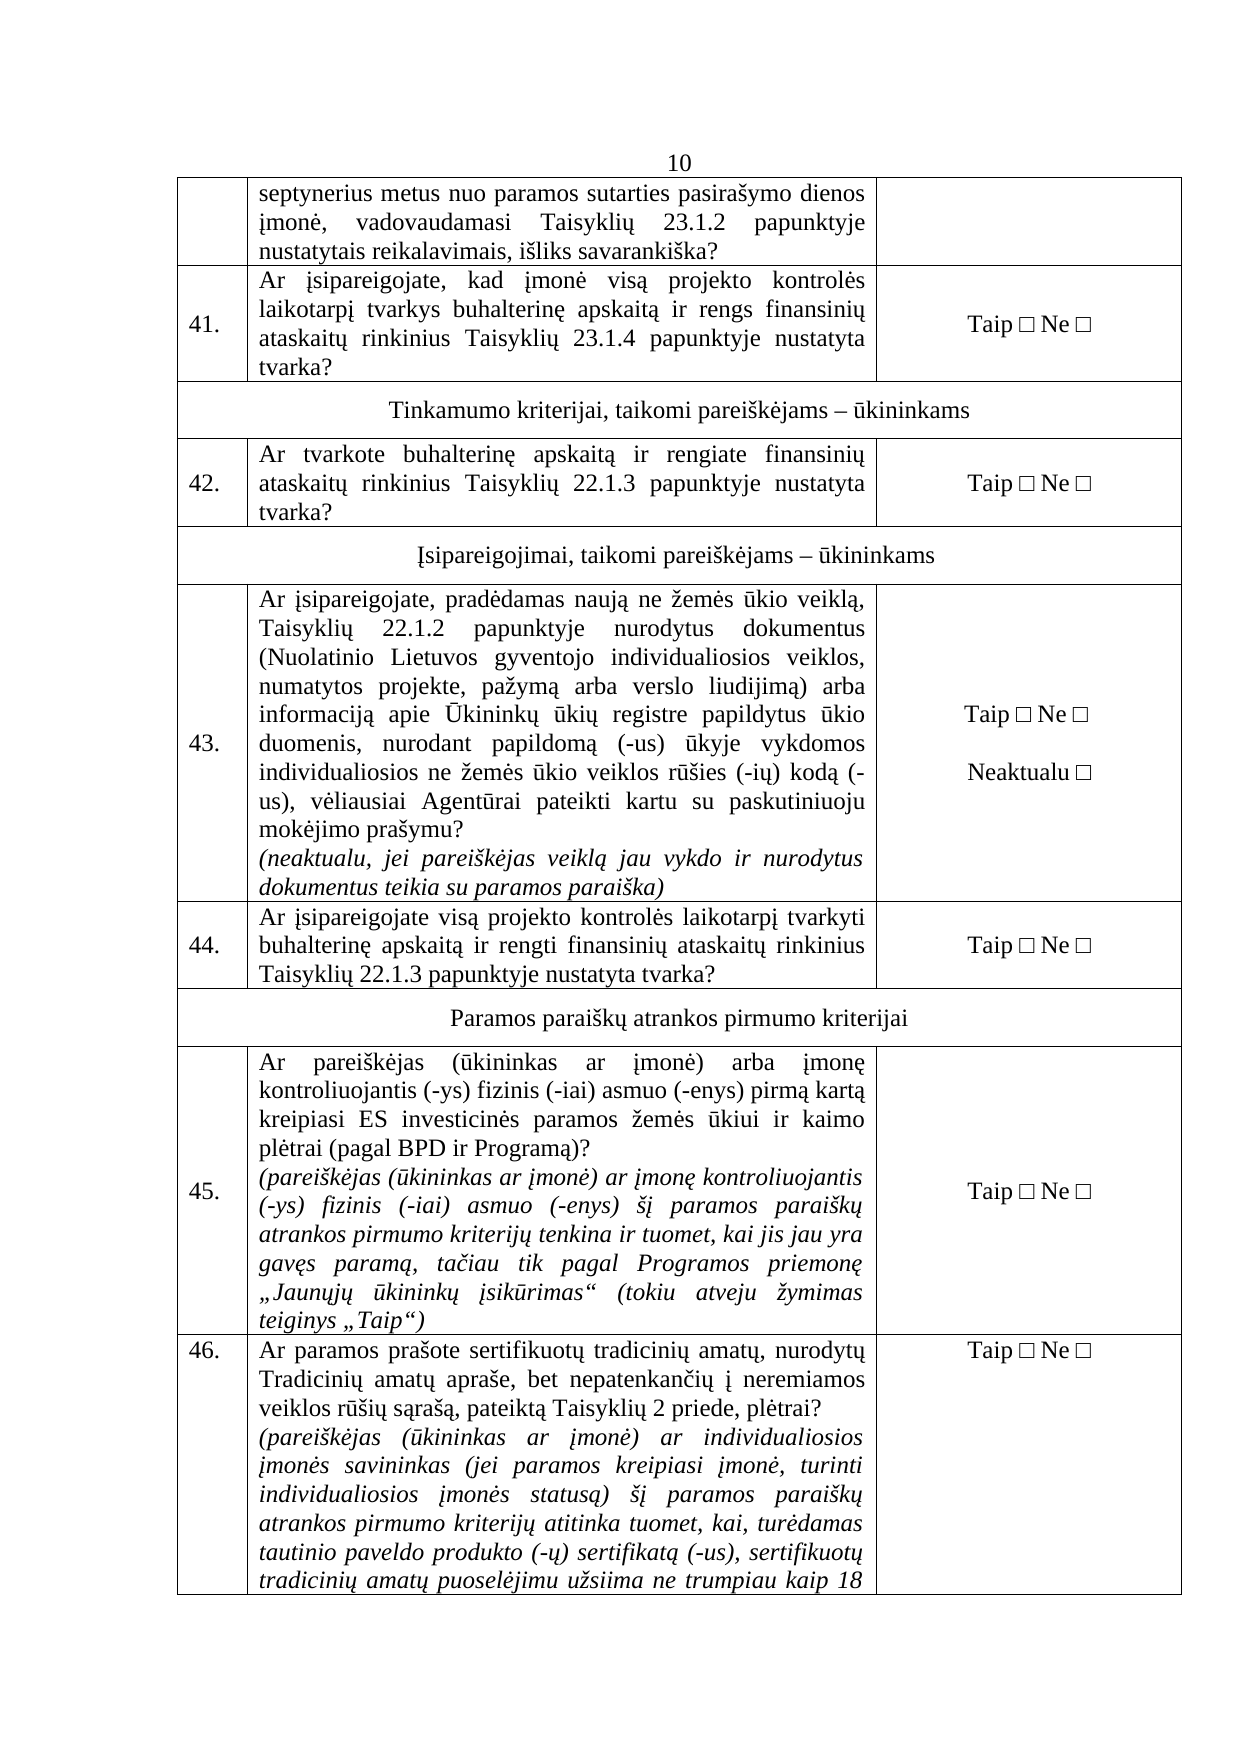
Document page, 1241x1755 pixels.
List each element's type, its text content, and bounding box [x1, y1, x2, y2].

table_cell Taip □ Ne □ [877, 266, 1181, 381]
table_cell Ar paramos prašote sertifikuotų tradicinių amatų, nurodytų Tradicinių amatų apraše, bet nepatenkančių į neremiamos veiklos rūšių sąrašą, pateiktą Taisyklių 2 priede, plėtrai? (pareiškėjas (ūkininkas ar įmonė) ar individualiosios įmonės savininkas (jei paramos kreipiasi įmonė, turinti individualiosios įmonės statusą) šį paramos paraiškų atrankos pirmumo kriterijų atitinka tuomet, kai, turėdamas tautinio paveldo produkto (-ų) sertifikatą (-us), sertifikuotų tradicinių amatų puoselėjimu užsiima ne trumpiau kaip 18 [248, 1335, 876, 1594]
table_cell Ar įsipareigojate, pradėdamas naują ne žemės ūkio veiklą, Taisyklių 22.1.2 papunktyje nurodytus dokumentus (Nuolatinio Lietuvos gyventojo individualiosios veiklos, numatytos projekte, pažymą arba verslo liudijimą) arba informaciją apie Ūkininkų ūkių registre papildytus ūkio duomenis, nurodant papildomą (-us) ūkyje vykdomos individualiosios ne žemės ūkio veiklos rūšies (-ių) kodą (-us), vėliausiai Agentūrai pateikti kartu su paskutiniuoju mokėjimo prašymu? (neaktualu, jei pareiškėjas veiklą jau vykdo ir nurodytus dokumentus teikia su paramos paraiška) [248, 585, 876, 901]
table_cell [877, 178, 1181, 264]
table_cell Ar pareiškėjas (ūkininkas ar įmonė) arba įmonę kontroliuojantis (-ys) fizinis (-iai) asmuo (-enys) pirmą kartą kreipiasi ES investicinės paramos žemės ūkiui ir kaimo plėtrai (pagal BPD ir Programą)? (pareiškėjas (ūkininkas ar įmonė) ar įmonę kontroliuojantis (-ys) fizinis (-iai) asmuo (-enys) šį paramos paraiškų atrankos pirmumo kriterijų tenkina ir tuomet, kai jis jau yra gavęs paramą, tačiau tik pagal Programos priemonę „Jaunųjų ūkininkų įsikūrimas“ (tokiu atveju žymimas teiginys „Taip“) [248, 1047, 876, 1334]
table_cell 46. [178, 1335, 247, 1594]
table_cell Taip □ Ne □ Neaktualu □ [877, 585, 1181, 901]
table_cell 45. [178, 1047, 247, 1334]
table_cell 41. [178, 266, 247, 381]
table_cell 43. [178, 585, 247, 901]
table_cell Tinkamumo kriterijai, taikomi pareiškėjams – ūkininkams [178, 382, 1181, 438]
table_cell 44. [178, 902, 247, 988]
table_cell [178, 178, 247, 264]
table_cell Įsipareigojimai, taikomi pareiškėjams – ūkininkams [178, 527, 1181, 583]
table_cell Taip □ Ne □ [877, 439, 1181, 526]
table_cell Ar įsipareigojate visą projekto kontrolės laikotarpį tvarkyti buhalterinę apskaitą ir rengti finansinių ataskaitų rinkinius Taisyklių 22.1.3 papunktyje nustatyta tvarka? [248, 902, 876, 988]
table_cell Paramos paraiškų atrankos pirmumo kriterijai [178, 989, 1181, 1046]
table_cell septynerius metus nuo paramos sutarties pasirašymo dienos įmonė, vadovaudamasi Taisyklių 23.1.2 papunktyje nustatytais reikalavimais, išliks savarankiška? [248, 178, 876, 264]
table_cell Taip □ Ne □ [877, 902, 1181, 988]
table_cell Ar tvarkote buhalterinę apskaitą ir rengiate finansinių ataskaitų rinkinius Taisyklių 22.1.3 papunktyje nustatyta tvarka? [248, 439, 876, 526]
table_cell 42. [178, 439, 247, 526]
table_cell Ar įsipareigojate, kad įmonė visą projekto kontrolės laikotarpį tvarkys buhalterinę apskaitą ir rengs finansinių ataskaitų rinkinius Taisyklių 23.1.4 papunktyje nustatyta tvarka? [248, 266, 876, 381]
table_cell Taip □ Ne □ [877, 1047, 1181, 1334]
table_cell Taip □ Ne □ [877, 1335, 1181, 1594]
